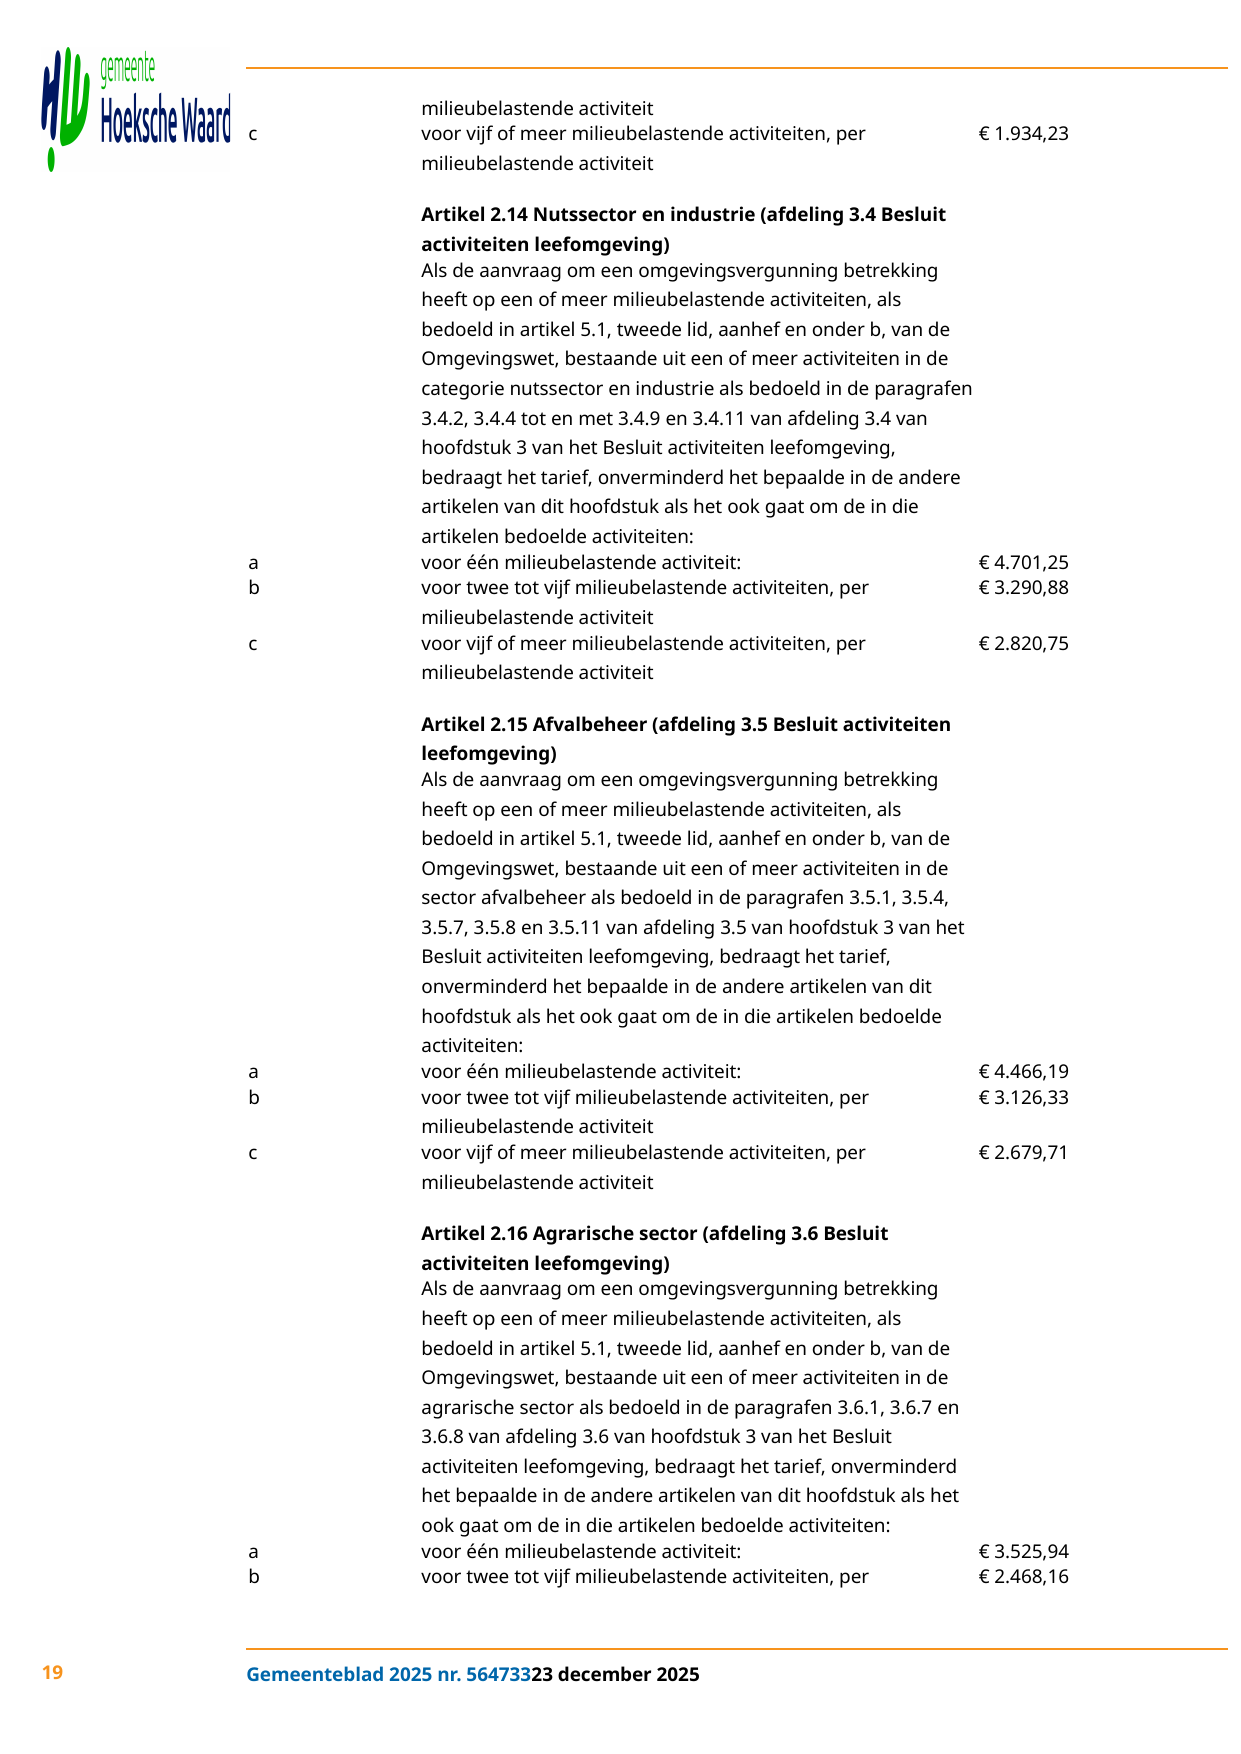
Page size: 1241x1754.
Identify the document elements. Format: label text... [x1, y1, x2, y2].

table_cell [248, 685, 421, 711]
table_cell Als de aanvraag om een omgevingsvergunning betrekking heeft op een of meer milieubelastende activiteiten, als bedoeld in artikel 5.1, tweede lid, aanhef en onder b, van de Omgevingswet, bestaande uit een of meer activiteiten in de sector afvalbeheer als bedoeld in de paragrafen 3.5.1, 3.5.4, 3.5.7, 3.5.8 en 3.5.11 van afdeling 3.5 van hoofdstuk 3 van het Besluit activiteiten leefomgeving, bedraagt het tarief, onverminderd het bepaalde in de andere artikelen van dit hoofdstuk als het ook gaat om de in die artikelen bedoelde activiteiten: [421, 766, 978, 1058]
table_cell [421, 685, 978, 711]
table_cell voor twee tot vijf milieubelastende activiteiten, per milieubelastende activiteit [421, 575, 978, 630]
table_cell [979, 1276, 1152, 1538]
table_cell € 4.701,25 [979, 549, 1152, 574]
table_cell € 2.468,16 [979, 1564, 1152, 1589]
table_cell [248, 1195, 421, 1220]
table_cell [248, 95, 421, 121]
table_cell [248, 766, 421, 1058]
table_cell voor twee tot vijf milieubelastende activiteiten, per [421, 1564, 978, 1589]
table_cell c [248, 1139, 421, 1194]
table_cell voor één milieubelastende activiteit: [421, 1538, 978, 1564]
table_cell € 2.679,71 [979, 1139, 1152, 1194]
table_cell [979, 176, 1152, 202]
table_cell [979, 766, 1152, 1058]
table_cell Artikel 2.15 Afvalbeheer (afdeling 3.5 Besluit activiteiten leefomgeving) [421, 711, 978, 766]
picture [41, 47, 231, 172]
table_cell [248, 1220, 421, 1276]
table_cell [979, 202, 1152, 257]
table_cell voor vijf of meer milieubelastende activiteiten, per milieubelastende activiteit [421, 121, 978, 176]
table_cell voor vijf of meer milieubelastende activiteiten, per milieubelastende activiteit [421, 630, 978, 685]
table_cell [248, 711, 421, 766]
table_cell € 3.525,94 [979, 1538, 1152, 1564]
table_cell a [248, 1058, 421, 1084]
table_cell [248, 1276, 421, 1538]
table_cell € 2.820,75 [979, 630, 1152, 685]
table_cell [248, 202, 421, 257]
table_cell voor twee tot vijf milieubelastende activiteiten, per milieubelastende activiteit [421, 1084, 978, 1139]
table_cell [979, 257, 1152, 549]
table_cell [248, 176, 421, 202]
table_cell voor vijf of meer milieubelastende activiteiten, per milieubelastende activiteit [421, 1139, 978, 1194]
table_cell a [248, 549, 421, 574]
table_cell [979, 685, 1152, 711]
table_cell [979, 1220, 1152, 1276]
table_cell € 3.290,88 [979, 575, 1152, 630]
table_cell € 4.466,19 [979, 1058, 1152, 1084]
table_cell Artikel 2.16 Agrarische sector (afdeling 3.6 Besluit activiteiten leefomgeving) [421, 1220, 978, 1276]
table_cell Als de aanvraag om een omgevingsvergunning betrekking heeft op een of meer milieubelastende activiteiten, als bedoeld in artikel 5.1, tweede lid, aanhef en onder b, van de Omgevingswet, bestaande uit een of meer activiteiten in de categorie nutssector en industrie als bedoeld in de paragrafen 3.4.2, 3.4.4 tot en met 3.4.9 en 3.4.11 van afdeling 3.4 van hoofdstuk 3 van het Besluit activiteiten leefomgeving, bedraagt het tarief, onverminderd het bepaalde in de andere artikelen van dit hoofdstuk als het ook gaat om de in die artikelen bedoelde activiteiten: [421, 257, 978, 549]
table_cell voor één milieubelastende activiteit: [421, 549, 978, 574]
table_cell a [248, 1538, 421, 1564]
table_cell [421, 176, 978, 202]
table_cell [248, 257, 421, 549]
table_cell € 1.934,23 [979, 121, 1152, 176]
table_cell [979, 711, 1152, 766]
table_cell b [248, 1564, 421, 1589]
table_cell € 3.126,33 [979, 1084, 1152, 1139]
table_cell Artikel 2.14 Nutssector en industrie (afdeling 3.4 Besluit activiteiten leefomgeving) [421, 202, 978, 257]
table_cell milieubelastende activiteit [421, 95, 978, 121]
table_cell c [248, 630, 421, 685]
table_cell b [248, 1084, 421, 1139]
table_cell [979, 95, 1152, 121]
table_cell [979, 1195, 1152, 1220]
table_cell [421, 1195, 978, 1220]
table_cell b [248, 575, 421, 630]
table_cell voor één milieubelastende activiteit: [421, 1058, 978, 1084]
table_cell Als de aanvraag om een omgevingsvergunning betrekking heeft op een of meer milieubelastende activiteiten, als bedoeld in artikel 5.1, tweede lid, aanhef en onder b, van de Omgevingswet, bestaande uit een of meer activiteiten in de agrarische sector als bedoeld in de paragrafen 3.6.1, 3.6.7 en 3.6.8 van afdeling 3.6 van hoofdstuk 3 van het Besluit activiteiten leefomgeving, bedraagt het tarief, onverminderd het bepaalde in de andere artikelen van dit hoofdstuk als het ook gaat om de in die artikelen bedoelde activiteiten: [421, 1276, 978, 1538]
table_cell c [248, 121, 421, 176]
